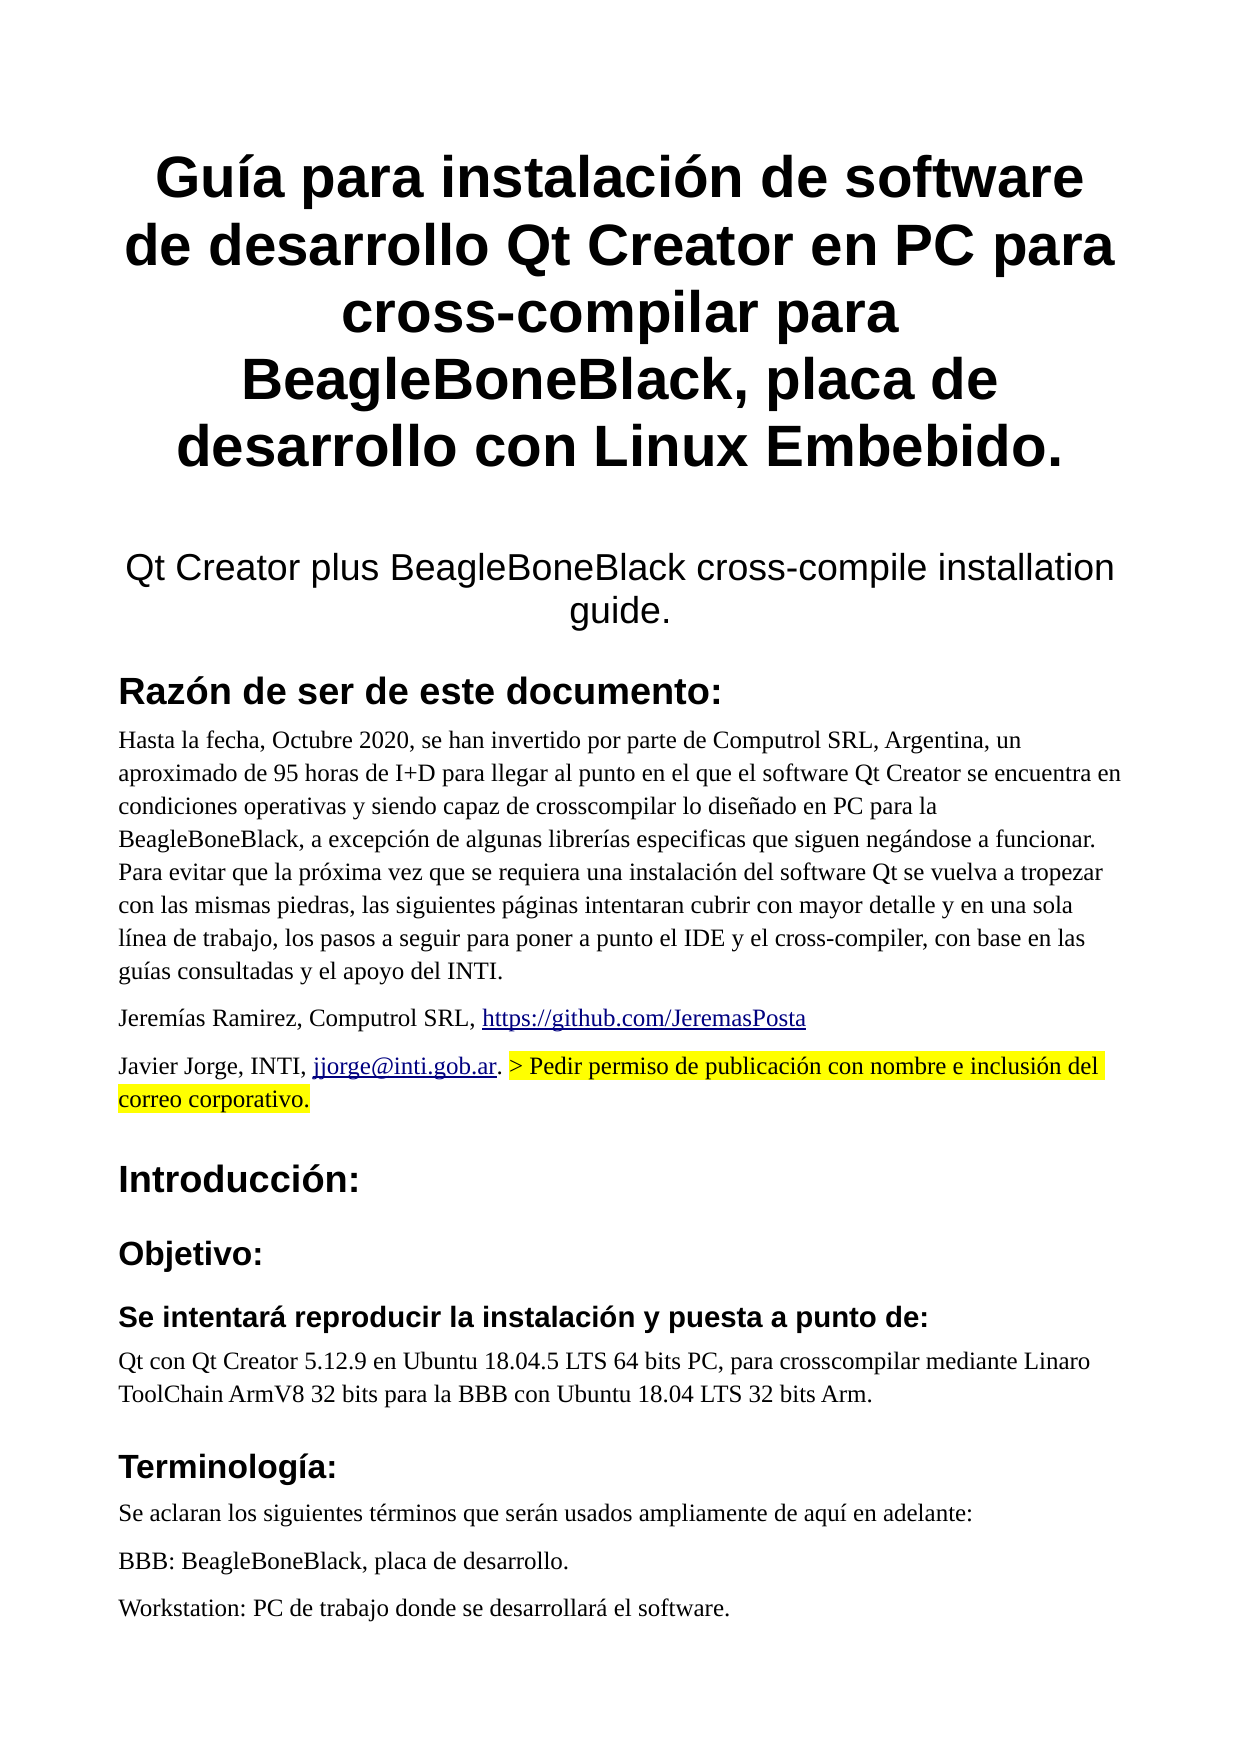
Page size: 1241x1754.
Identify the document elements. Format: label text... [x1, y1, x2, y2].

text Se aclaran los siguientes términos que serán usados ampliamente de aquí en adelante: [118, 1498, 1122, 1527]
subtitle Razón de ser de este documento: [118, 669, 1122, 712]
subtitle Introducción: [118, 1157, 1122, 1200]
text Workstation: PC de trabajo donde se desarrollará el software. [118, 1593, 1122, 1622]
text Javier Jorge, INTI, jjorge@inti.gob.ar. > Pedir permiso de publicación con nombre e inclusión del correo corporativo. [118, 1051, 1122, 1113]
title Guía para instalación de software de desarrollo Qt Creator en PC para cross-compilar para BeagleBoneBlack, placa de desarrollo con Linux Embebido. [118, 143, 1122, 478]
text Hasta la fecha, Octubre 2020, se han invertido por parte de Computrol SRL, Argentina, un aproximado de 95 horas de I+D para llegar al punto en el que el software Qt Creator se encuentra en condiciones operativas y siendo capaz de crosscompilar lo diseñado en PC para la BeagleBoneBlack, a excepción de algunas librerías especificas que siguen negándose a funcionar. Para evitar que la próxima vez que se requiera una instalación del software Qt se vuelva a tropezar con las mismas piedras, las siguientes páginas intentaran cubrir con mayor detalle y en una sola línea de trabajo, los pasos a seguir para poner a punto el IDE y el cross-compiler, con base en las guías consultadas y el apoyo del INTI. [118, 725, 1122, 985]
subtitle Objetivo: [118, 1234, 1122, 1272]
subtitle Terminología: [118, 1447, 1122, 1486]
subtitle Qt Creator plus BeagleBoneBlack cross-compile installation guide. [118, 545, 1122, 631]
text Jeremías Ramirez, Computrol SRL, https://github.com/JeremasPosta [118, 1003, 1122, 1032]
subtitle Se intentará reproducir la instalación y puesta a punto de: [118, 1299, 1122, 1333]
text BBB: BeagleBoneBlack, placa de desarrollo. [118, 1546, 1122, 1575]
text Qt con Qt Creator 5.12.9 en Ubuntu 18.04.5 LTS 64 bits PC, para crosscompilar mediante Linaro ToolChain ArmV8 32 bits para la BBB con Ubuntu 18.04 LTS 32 bits Arm. [118, 1346, 1122, 1407]
